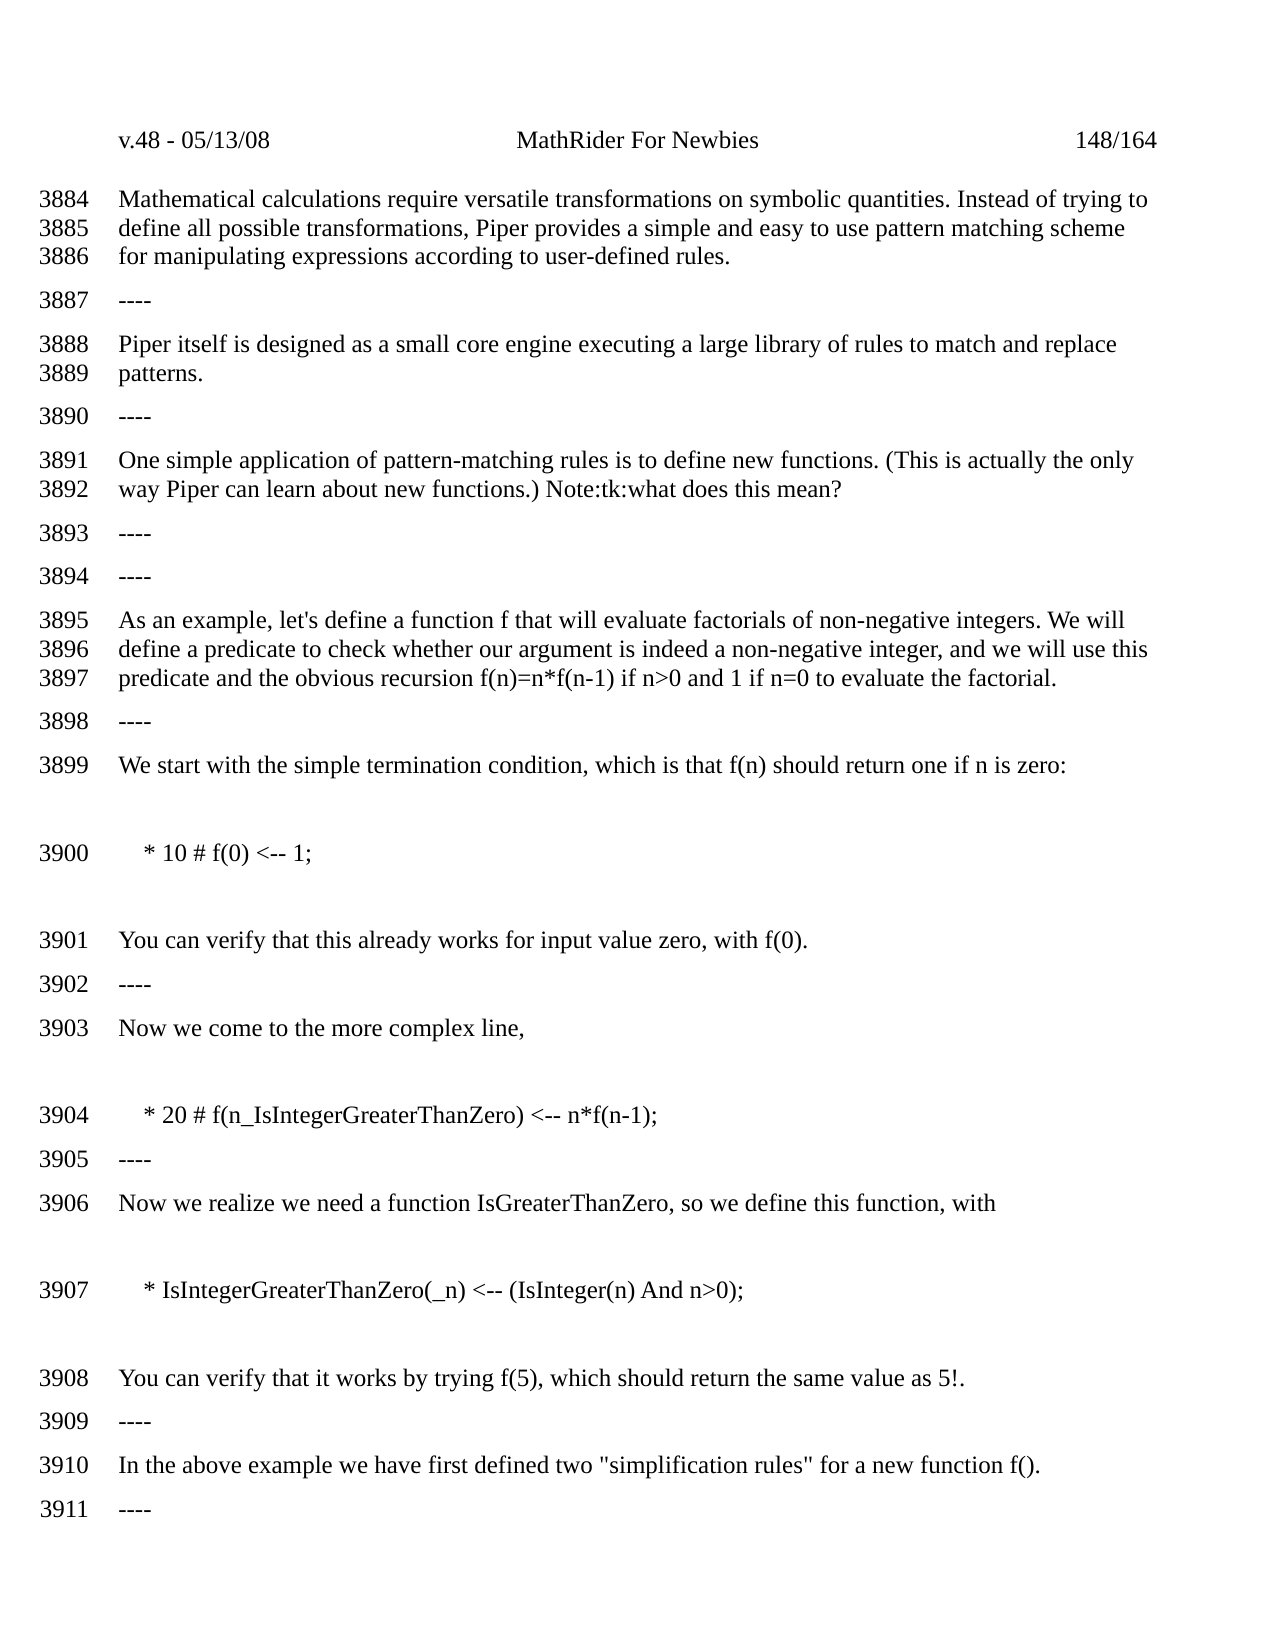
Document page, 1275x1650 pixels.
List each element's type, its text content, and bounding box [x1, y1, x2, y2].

text * IsIntegerGreaterThanZero(_n) <-- (IsInteger(n) And n>0); [118, 1275, 1157, 1304]
text One simple application of pattern-matching rules is to define new functions. (This is actually the only way Piper can learn about new functions.) Note:tk:what does this mean? [118, 445, 1157, 503]
text Piper itself is designed as a small core engine executing a large library of rules to match and replace patterns. [118, 329, 1157, 386]
text ---- [118, 518, 1157, 546]
text ---- [118, 1494, 1157, 1523]
text As an example, let's define a function f that will evaluate factorials of non-negative integers. We will define a predicate to check whether our argument is indeed a non-negative integer, and we will use this predicate and the obvious recursion f(n)=n*f(n-1) if n>0 and 1 if n=0 to evaluate the factorial. [118, 605, 1157, 691]
text You can verify that it works by trying f(5), which should return the same value as 5!. [118, 1363, 1157, 1391]
text ---- [118, 401, 1157, 430]
text ---- [118, 706, 1157, 735]
text Now we realize we need a function IsGreaterThanZero, so we define this function, with [118, 1188, 1157, 1216]
text ---- [118, 969, 1157, 998]
text Now we come to the more complex line, [118, 1013, 1157, 1041]
text * 20 # f(n_IsIntegerGreaterThanZero) <-- n*f(n-1); [118, 1100, 1157, 1129]
text ---- [118, 285, 1157, 314]
text ---- [118, 561, 1157, 590]
text You can verify that this already works for input value zero, with f(0). [118, 925, 1157, 954]
text In the above example we have first defined two "simplification rules" for a new function f(). [118, 1450, 1157, 1479]
text ---- [118, 1406, 1157, 1435]
text * 10 # f(0) <-- 1; [118, 838, 1157, 866]
text We start with the simple termination condition, which is that f(n) should return one if n is zero: [118, 750, 1157, 779]
text Mathematical calculations require versatile transformations on symbolic quantities. Instead of trying to define all possible transformations, Piper provides a simple and easy to use pattern matching scheme for manipulating expressions according to user-defined rules. [118, 184, 1157, 270]
text ---- [118, 1144, 1157, 1173]
